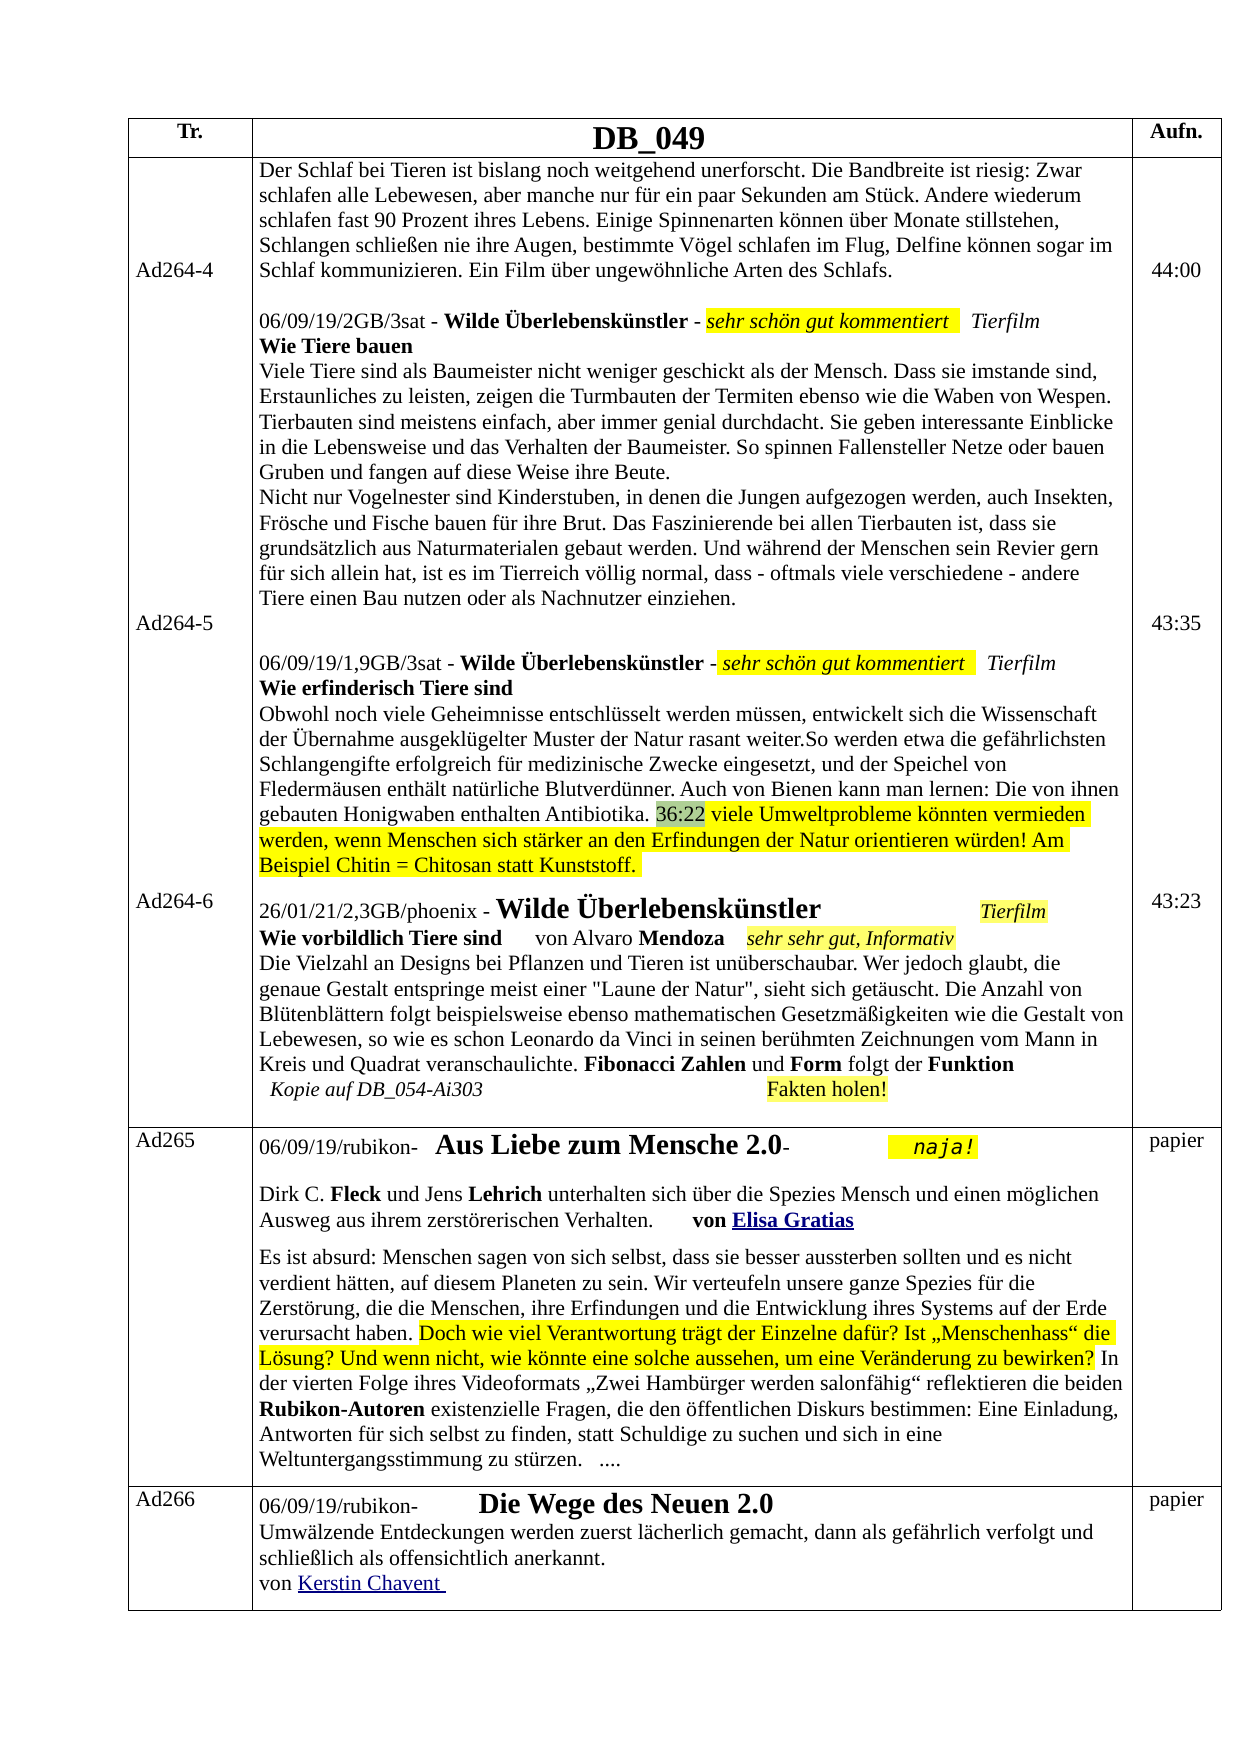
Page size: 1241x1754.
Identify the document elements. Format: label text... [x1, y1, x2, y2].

table_header Aufn. [1133, 119, 1221, 157]
table_cell papier [1133, 1128, 1221, 1486]
table_header DB_049 [253, 119, 1132, 157]
table_cell Ad264-4 Ad264-5 Ad264-6 [129, 158, 252, 1127]
table_cell 44:00 43:35 43:23 [1133, 158, 1221, 1127]
table_cell Ad265 [129, 1128, 252, 1486]
table_cell Der Schlaf bei Tieren ist bislang noch weitgehend unerforscht. Die Bandbreite ist riesig: Zwar schlafen alle Lebewesen, aber manche nur für ein paar Sekunden am Stück. Andere wiederum schlafen fast 90 Prozent ihres Lebens. Einige Spinnenarten können über Monate stillstehen, Schlangen schließen nie ihre Augen, bestimmte Vögel schlafen im Flug, Delfine können sogar im Schlaf kommunizieren. Ein Film über ungewöhnliche Arten des Schlafs. 06/09/19/2GB/3sat - Wilde Überlebenskünstler - sehr schön gut kommentiert Tierfilm Wie Tiere bauen Viele Tiere sind als Baumeister nicht weniger geschickt als der Mensch. Dass sie imstande sind, Erstaunliches zu leisten, zeigen die Turmbauten der Termiten ebenso wie die Waben von Wespen. Tierbauten sind meistens einfach, aber immer genial durchdacht. Sie geben interessante Einblicke in die Lebensweise und das Verhalten der Baumeister. So spinnen Fallensteller Netze oder bauen Gruben und fangen auf diese Weise ihre Beute. Nicht nur Vogelnester sind Kinderstuben, in denen die Jungen aufgezogen werden, auch Insekten, Frösche und Fische bauen für ihre Brut. Das Faszinierende bei allen Tierbauten ist, dass sie grundsätzlich aus Naturmaterialen gebaut werden. Und während der Menschen sein Revier gern für sich allein hat, ist es im Tierreich völlig normal, dass - oftmals viele verschiedene - andere Tiere einen Bau nutzen oder als Nachnutzer einziehen. 06/09/19/1,9GB/3sat - Wilde Überlebenskünstler - sehr schön gut kommentiert Tierfilm Wie erfinderisch Tiere sind Obwohl noch viele Geheimnisse entschlüsselt werden müssen, entwickelt sich die Wissenschaft der Übernahme ausgeklügelter Muster der Natur rasant weiter.So werden etwa die gefährlichsten Schlangengifte erfolgreich für medizinische Zwecke eingesetzt, und der Speichel von Fledermäusen enthält natürliche Blutverdünner. Auch von Bienen kann man lernen: Die von ihnen gebauten Honigwaben enthalten Antibiotika. 36:22 viele Umweltprobleme könnten vermieden werden, wenn Menschen sich stärker an den Erfindungen der Natur orientieren würden! Am Beispiel Chitin = Chitosan statt Kunststoff. 26/01/21/2,3GB/phoenix - Wilde Überlebenskünstler Tierfilm Wie vorbildlich Tiere sind von Alvaro Mendoza sehr sehr gut, Informativ Die Vielzahl an Designs bei Pflanzen und Tieren ist unüberschaubar. Wer jedoch glaubt, die genaue Gestalt entspringe meist einer "Laune der Natur", sieht sich getäuscht. Die Anzahl von Blütenblättern folgt beispielsweise ebenso mathematischen Gesetzmäßigkeiten wie die Gestalt von Lebewesen, so wie es schon Leonardo da Vinci in seinen berühmten Zeichnungen vom Mann in Kreis und Quadrat veranschaulichte. Fibonacci Zahlen und Form folgt der Funktion Kopie auf DB_054-Ai303 Fakten holen! [253, 158, 1132, 1127]
table_cell 06/09/19/rubikon- Aus Liebe zum Mensche 2.0- naja! Dirk C. Fleck und Jens Lehrich unterhalten sich über die Spezies Mensch und einen möglichen Ausweg aus ihrem zerstörerischen Verhalten. von Elisa Gratias Es ist absurd: Menschen sagen von sich selbst, dass sie besser aussterben sollten und es nicht verdient hätten, auf diesem Planeten zu sein. Wir verteufeln unsere ganze Spezies für die Zerstörung, die die Menschen, ihre Erfindungen und die Entwicklung ihres Systems auf der Erde verursacht haben. Doch wie viel Verantwortung trägt der Einzelne dafür? Ist „Menschenhass“ die Lösung? Und wenn nicht, wie könnte eine solche aussehen, um eine Veränderung zu bewirken? In der vierten Folge ihres Videoformats „Zwei Hambürger werden salonfähig“ reflektieren die beiden Rubikon-Autoren existenzielle Fragen, die den öffentlichen Diskurs bestimmen: Eine Einladung, Antworten für sich selbst zu finden, statt Schuldige zu suchen und sich in eine Weltuntergangsstimmung zu stürzen. .... [253, 1128, 1132, 1486]
table_cell papier [1133, 1487, 1221, 1609]
table_header ­Tr. [129, 119, 252, 157]
table_cell Ad266 [129, 1487, 252, 1609]
table_cell 06/09/19/rubikon- Die Wege des Neuen 2.0 Umwälzende Entdeckungen werden zuerst lächerlich gemacht, dann als gefährlich verfolgt und schließlich als offensichtlich anerkannt. von Kerstin Chavent [253, 1487, 1132, 1609]
